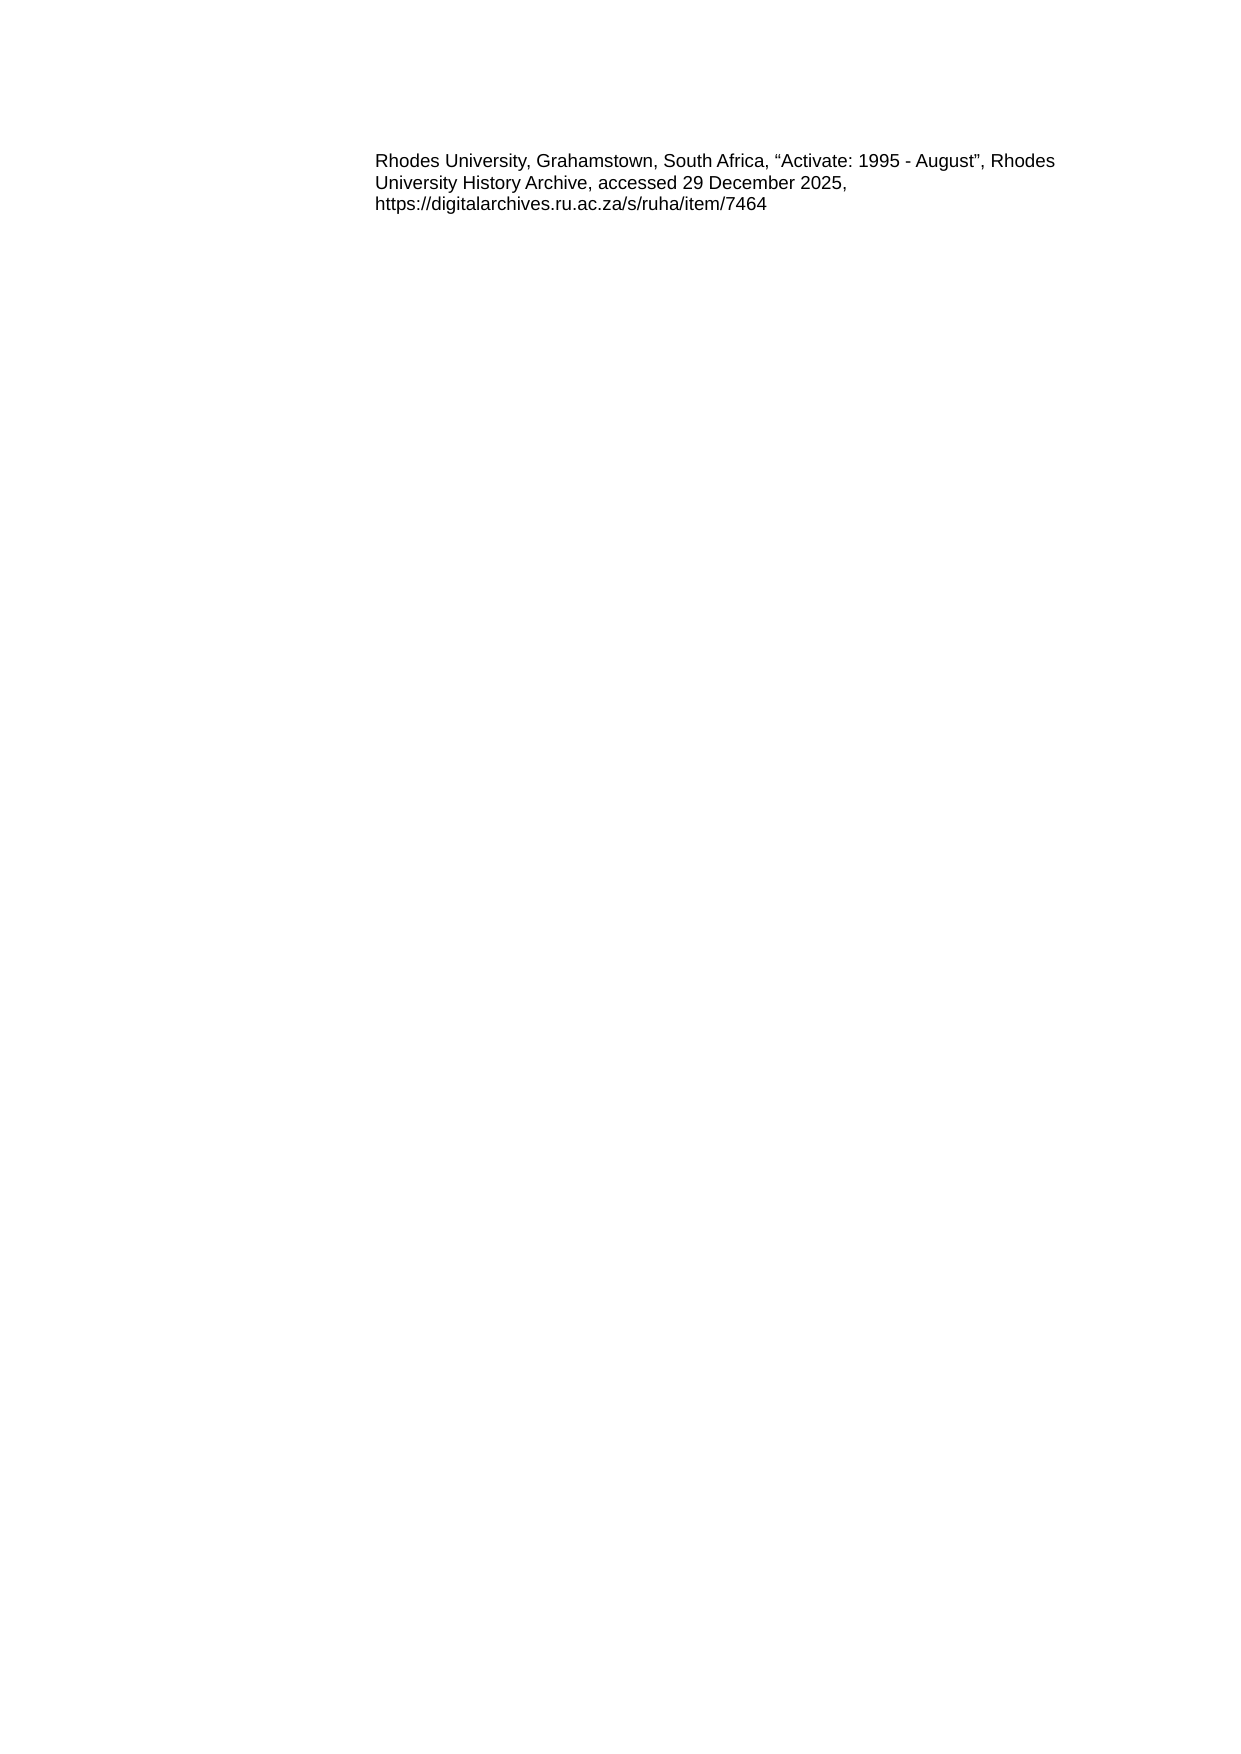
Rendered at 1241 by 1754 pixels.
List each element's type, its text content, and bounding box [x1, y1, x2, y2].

text Rhodes University, Grahamstown, South Africa, “Activate: 1995 - August”, Rhodes University History Archive, accessed 29 December 2025, https://digitalarchives.ru.ac.za/s/ruha/item/7464 [375, 150, 1090, 215]
